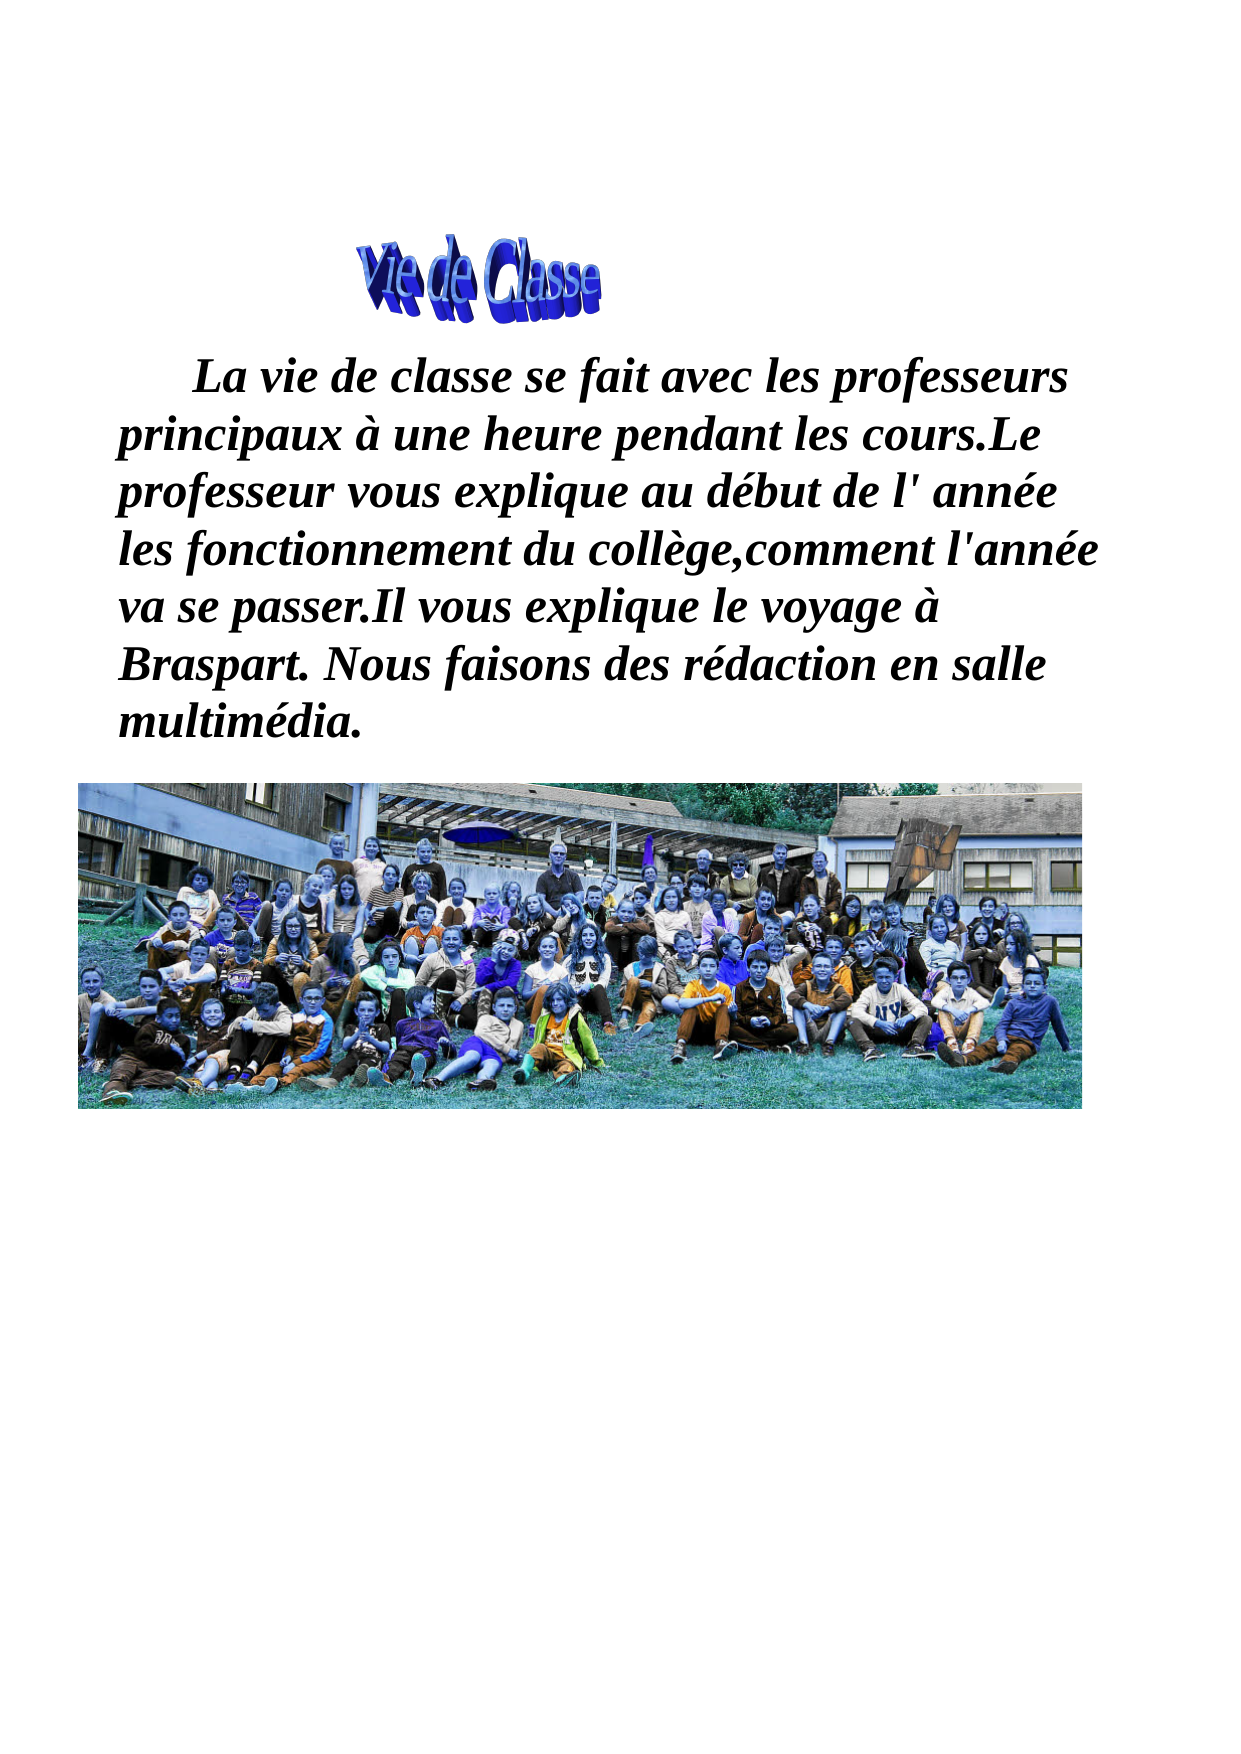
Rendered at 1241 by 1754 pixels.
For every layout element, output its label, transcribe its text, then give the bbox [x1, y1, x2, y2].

picture [396, 256, 416, 296]
picture [484, 239, 516, 304]
picture [451, 256, 471, 303]
picture [512, 238, 526, 302]
picture [563, 263, 579, 297]
picture [78, 783, 1083, 1109]
picture [526, 260, 545, 302]
picture [382, 257, 395, 293]
picture [358, 242, 397, 289]
picture [546, 261, 562, 299]
picture [428, 235, 454, 301]
text La vie de classe se fait avec les professeurs principaux à une heure pendant les cours.Le professeur vous explique au début de l' année les fonctionnement du collège,comment l'année va se passer.Il vous explique le voyage à Braspart. Nous faisons des rédaction en salle multimédia. [118, 346, 1122, 748]
picture [581, 265, 599, 294]
